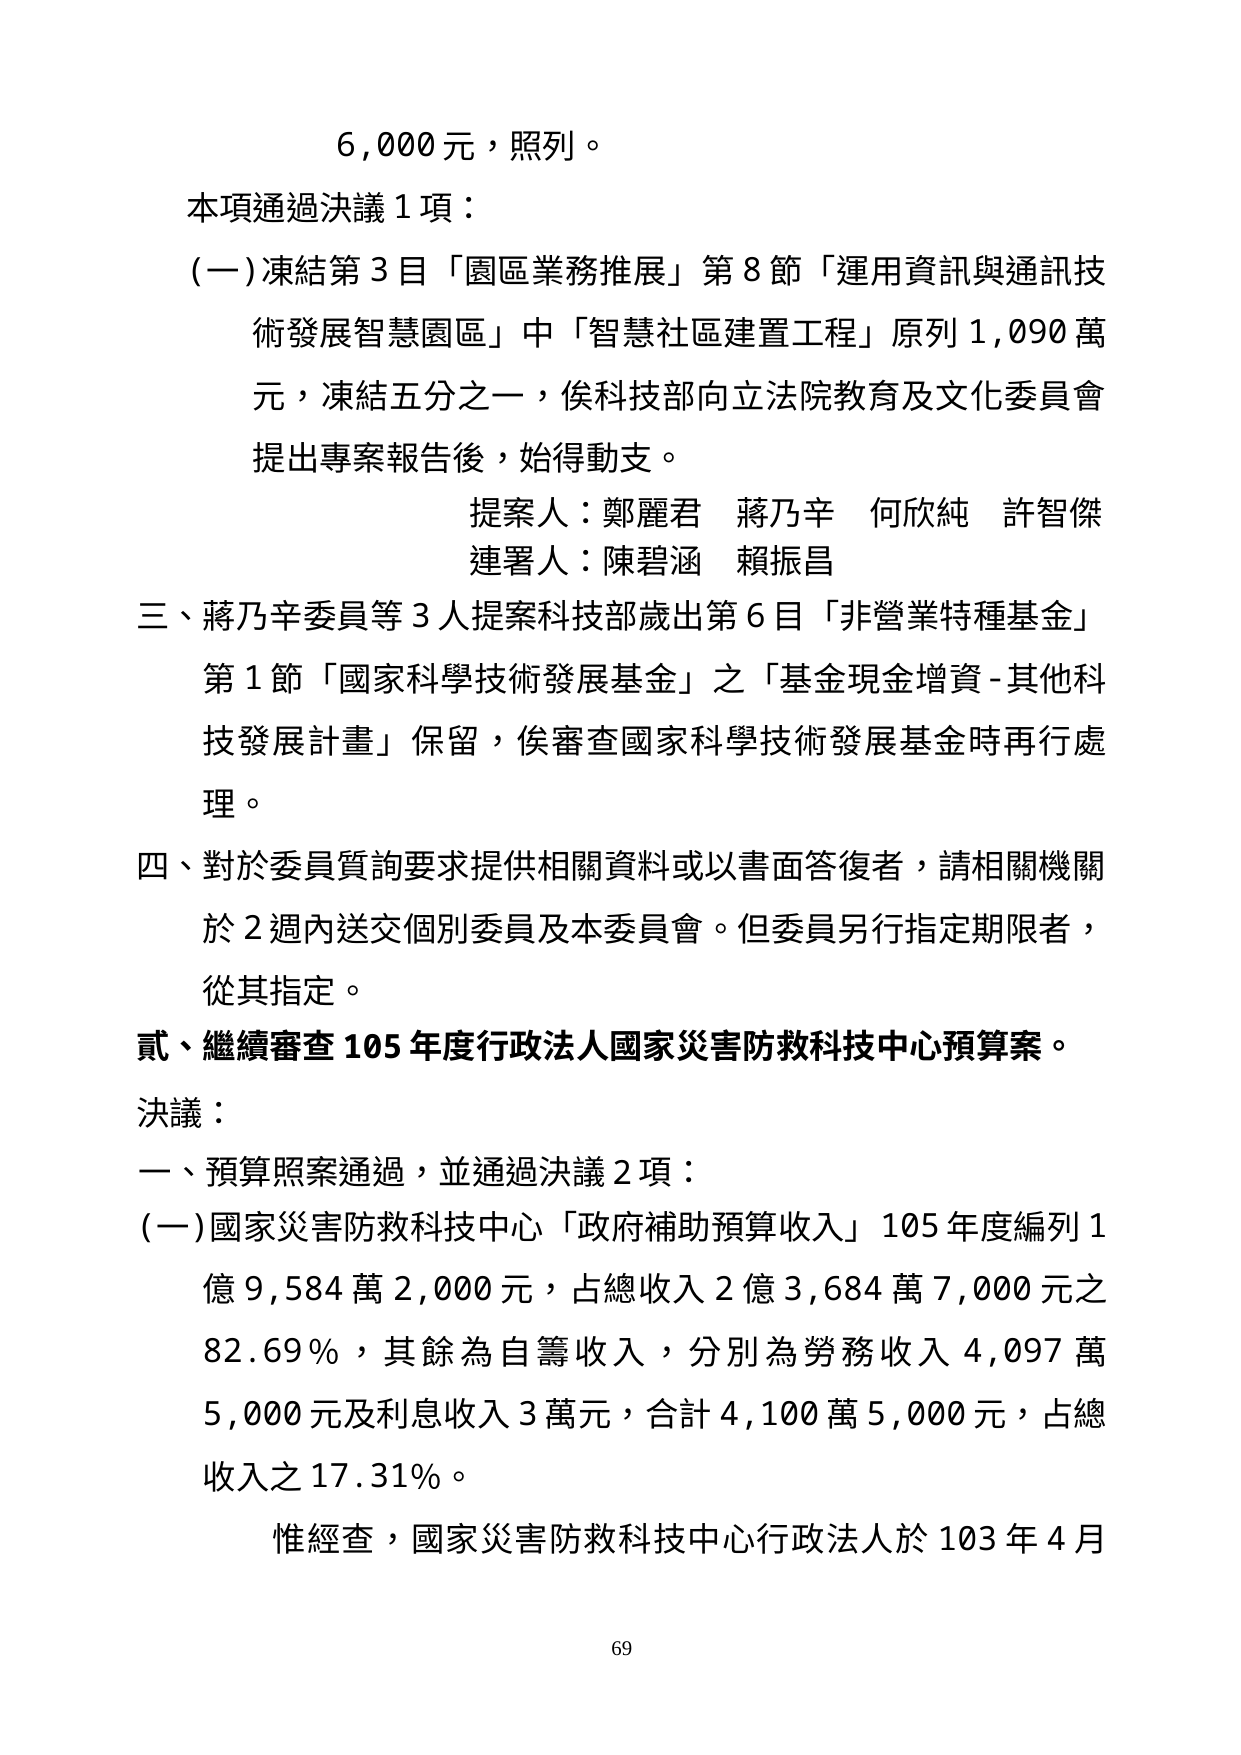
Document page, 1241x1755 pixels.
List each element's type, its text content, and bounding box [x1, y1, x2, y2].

text (一)凍結第3目「園區業務推展」第8節「運用資訊與通訊技術發展智慧園區」中「智慧社區建置工程」原列1,090萬元，凍結五分之一，俟科技部向立法院教育及文化委員會提出專案報告後，始得動支。 [186, 237, 1107, 487]
text 惟經查，國家災害防救科技中心行政法人於103年4月 [206, 1506, 1107, 1568]
text (一)國家災害防救科技中心「政府補助預算收入」105年度編列1億9,584萬2,000元，占總收入2億3,684萬7,000元之82.69％，其餘為自籌收入，分別為勞務收入4,097萬5,000元及利息收入3萬元，合計4,100萬5,000元，占總收入之17.31％。 [136, 1193, 1107, 1506]
text 貳、繼續審查105年度行政法人國家災害防救科技中心預算案。 [136, 1021, 1107, 1068]
text 一、預算照案通過，並通過決議2項： [138, 1148, 1107, 1193]
text 三、蔣乃辛委員等3人提案科技部歲出第6目「非營業特種基金」第1節「國家科學技術發展基金」之「基金現金增資-其他科技發展計畫」保留，俟審查國家科學技術發展基金時再行處理。 [136, 583, 1107, 833]
text 提案人：鄭麗君 蔣乃辛 何欣純 許智傑 [136, 487, 1107, 535]
text 決議： [136, 1087, 1107, 1135]
text 四、對於委員質詢要求提供相關資料或以書面答復者，請相關機關於2週內送交個別委員及本委員會。但委員另行指定期限者，從其指定。 [136, 833, 1107, 1021]
text 本項通過決議1項： [186, 175, 1107, 237]
text 連署人：陳碧涵 賴振昌 [136, 535, 1107, 583]
text 6,000元，照列。 [186, 112, 1107, 175]
